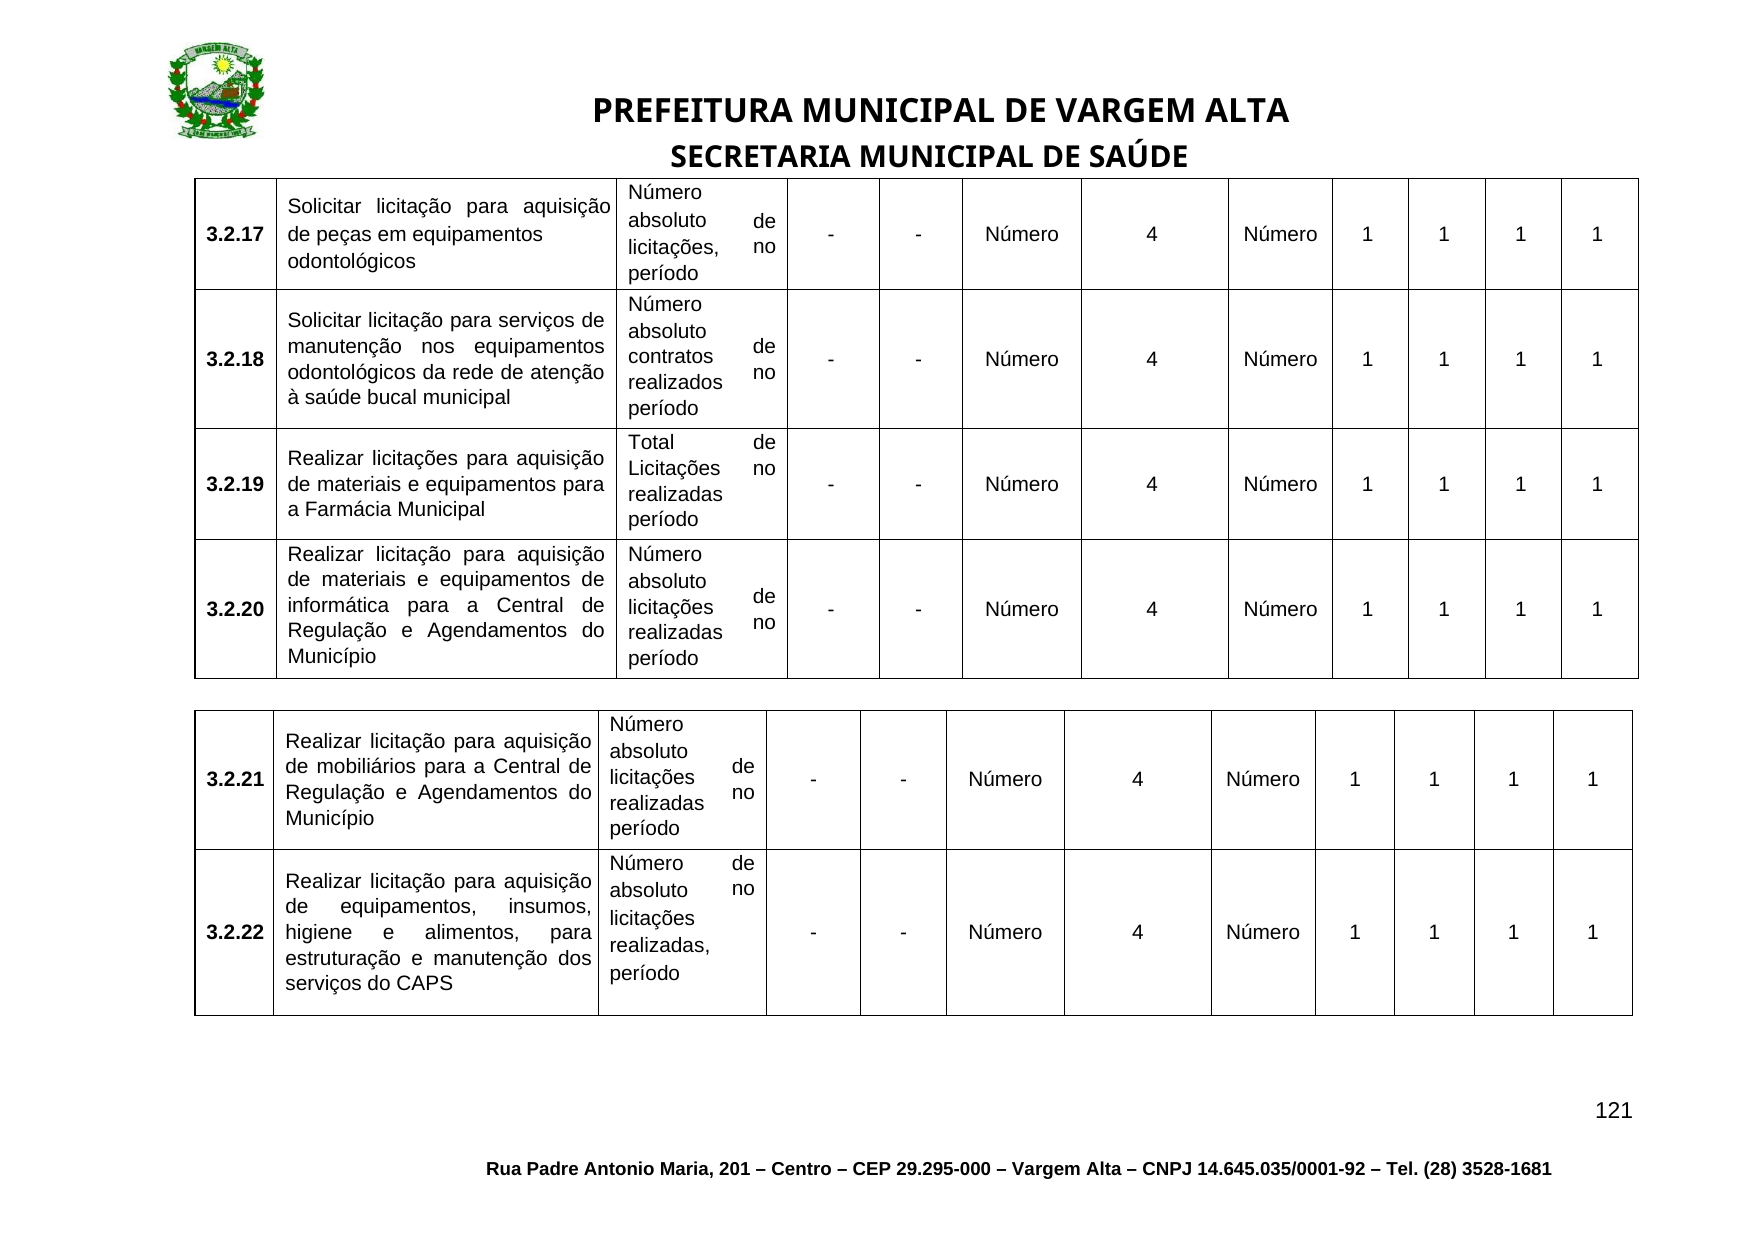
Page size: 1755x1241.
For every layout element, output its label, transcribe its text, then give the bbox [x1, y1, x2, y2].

table_header - [767, 711, 860, 848]
table_cell 4 [1065, 850, 1211, 1015]
table_cell 1 [1475, 850, 1553, 1015]
table_cell 1 [1562, 179, 1638, 289]
table_header 1 [1475, 711, 1553, 848]
table_cell Número [1229, 290, 1332, 428]
table_cell 3.2.19 [196, 429, 276, 539]
table_header Realizar licitação para aquisição de mobiliários para a Central de Regulação e Agendamentos do Município [274, 711, 598, 848]
table_cell de no [753, 429, 787, 539]
table_cell - [880, 429, 962, 539]
table_cell 1 [1395, 850, 1474, 1015]
table_cell [1633, 849, 1639, 1015]
table_cell 4 [1082, 540, 1228, 678]
table_cell Solicitar licitação para aquisição de peças em equipamentos odontológicos [277, 179, 616, 289]
table_cell - [767, 850, 860, 1015]
table_cell 1 [1409, 179, 1485, 289]
table_cell 1 [1333, 429, 1408, 539]
table_cell de no [753, 540, 787, 678]
table_cell Realizar licitação para aquisição de materiais e equipamentos de informática para a Central de Regulação e Agendamentos do Município [277, 540, 616, 678]
table_cell Solicitar licitação para serviços de manutenção nos equipamentos odontológicos da rede de atenção à saúde bucal municipal [277, 290, 616, 428]
table_cell - [788, 290, 879, 428]
table_cell 4 [1082, 429, 1228, 539]
table_cell 1 [1486, 179, 1561, 289]
table_cell - [788, 179, 879, 289]
table_cell Número [963, 179, 1081, 289]
table_cell 1 [1562, 290, 1638, 428]
table_cell 4 [1082, 179, 1228, 289]
table_header 1 [1316, 711, 1394, 848]
table_cell 1 [1333, 540, 1408, 678]
table_cell de no [732, 850, 766, 1015]
table_cell de no [753, 179, 787, 289]
table_cell 3.2.20 [196, 540, 276, 678]
table_header Número [1212, 711, 1315, 848]
table_cell Número absoluto licitações realizadas, período [599, 850, 732, 1015]
table_header Número [947, 711, 1064, 848]
table_cell 1 [1486, 429, 1561, 539]
table_cell 1 [1554, 850, 1632, 1015]
table_cell 4 [1082, 290, 1228, 428]
table_cell Realizar licitação para aquisição de equipamentos, insumos, higiene e alimentos, para estruturação e manutenção dos serviços do CAPS [274, 850, 598, 1015]
table_cell - [880, 540, 962, 678]
table_cell Número [1229, 429, 1332, 539]
table_header [1633, 710, 1639, 848]
table_header de no [732, 711, 766, 848]
table_cell - [880, 290, 962, 428]
table_cell 3.2.22 [196, 850, 273, 1015]
table_cell 1 [1562, 540, 1638, 678]
table_cell 1 [1486, 540, 1561, 678]
table_cell 1 [1486, 290, 1561, 428]
table_header 1 [1395, 711, 1474, 848]
table_cell de no [753, 290, 787, 428]
table_cell 1 [1562, 429, 1638, 539]
table_cell 1 [1409, 540, 1485, 678]
table_header 1 [1554, 711, 1632, 848]
table_cell 3.2.17 [196, 179, 276, 289]
table_cell 3.2.18 [196, 290, 276, 428]
table_cell 1 [1333, 179, 1408, 289]
table_header Número absoluto licitações realizadas período [599, 711, 732, 848]
table_header 4 [1065, 711, 1211, 848]
table_cell 1 [1316, 850, 1394, 1015]
table_cell Total Licitações realizadas período [617, 429, 753, 539]
table_cell Número [1212, 850, 1315, 1015]
table_cell Número absoluto contratos realizados período [617, 290, 753, 428]
table_cell - [880, 179, 962, 289]
table_cell 1 [1409, 290, 1485, 428]
table_cell Realizar licitações para aquisição de materiais e equipamentos para a Farmácia Municipal [277, 429, 616, 539]
table_cell Número [963, 540, 1081, 678]
table_cell 1 [1409, 429, 1485, 539]
table_cell Número [1229, 179, 1332, 289]
table_header - [861, 711, 946, 848]
table_cell - [788, 429, 879, 539]
table_cell Número [947, 850, 1064, 1015]
table_cell Número [1229, 540, 1332, 678]
table_cell Número [963, 429, 1081, 539]
table_cell Número [963, 290, 1081, 428]
table_cell Número absoluto licitações, período [617, 179, 753, 289]
table_cell - [788, 540, 879, 678]
table_cell 1 [1333, 290, 1408, 428]
table_cell - [861, 850, 946, 1015]
table_cell Número absoluto licitações realizadas período [617, 540, 753, 678]
table_header 3.2.21 [196, 711, 273, 848]
